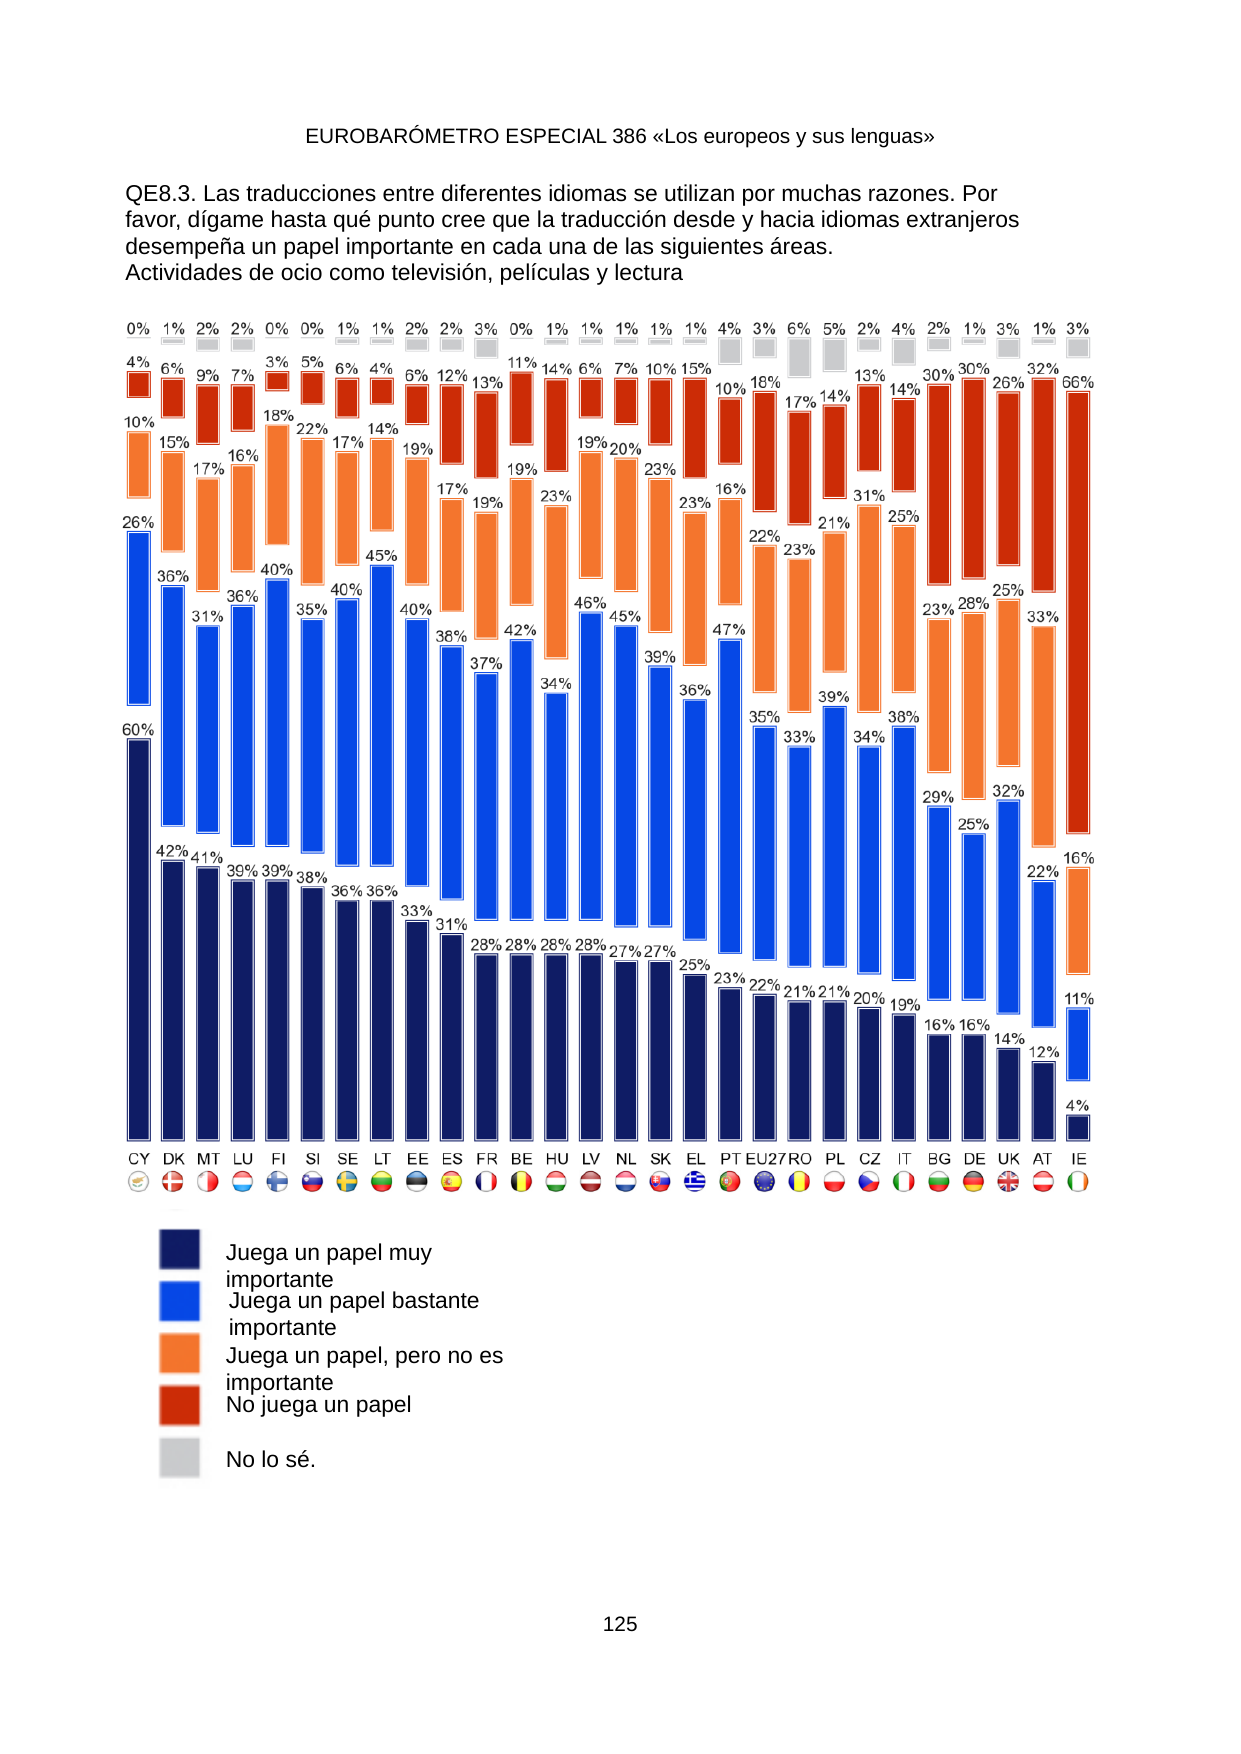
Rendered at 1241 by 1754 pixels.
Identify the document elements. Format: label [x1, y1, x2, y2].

picture [122, 1209, 212, 1493]
picture [108, 307, 1101, 1198]
